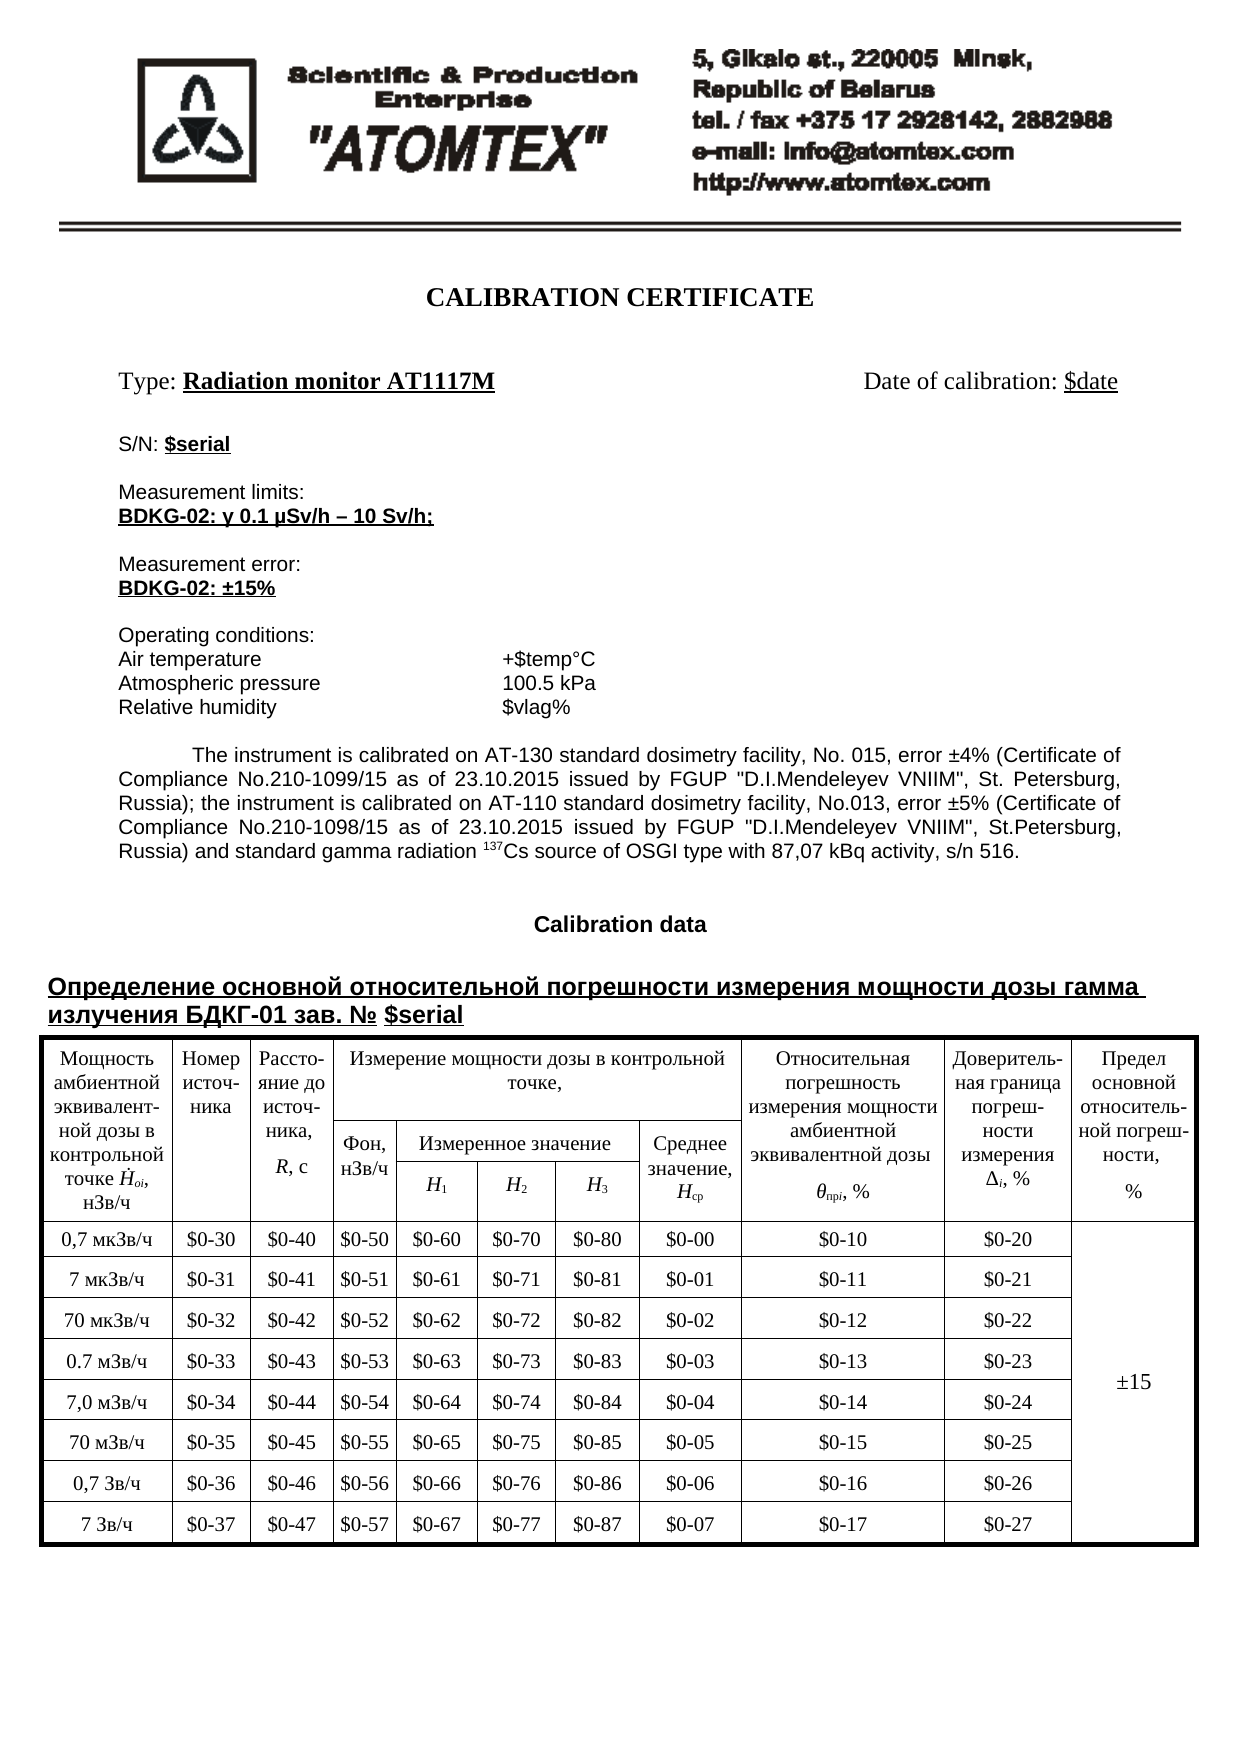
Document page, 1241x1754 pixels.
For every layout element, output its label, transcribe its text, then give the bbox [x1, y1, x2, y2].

table_cell $0-15 [742, 1420, 944, 1460]
text The instrument is calibrated on AT-130 standard dosimetry facility, No. 015, error ±4% (Certificate of Compliance No.210-1099/15 as of 23.10.2015 issued by FGUP "D.I.Mendeleyev VNIIM", St. Petersburg, Russia); the instrument is calibrated on AT-110 standard dosimetry facility, No.013, error ±5% (Certificate of Compliance No.210-1098/15 as of 23.10.2015 issued by FGUP "D.I.Mendeleyev VNIIM", St.Petersburg, Russia) and standard gamma radiation 137Cs source of OSGI type with 87,07 kBq activity, s/n 516. [118, 743, 1122, 863]
table_cell 7,0 мЗв/ч [44, 1380, 172, 1419]
table_cell $0-02 [640, 1298, 741, 1338]
table_cell $0-36 [173, 1461, 250, 1501]
table_cell Мощность амбиентной эквивалент-ной дозы в контрольной точке Ḣoi, нЗв/ч [44, 1040, 172, 1221]
text Air temperature +$temp°C [118, 647, 1122, 671]
table_cell $0-54 [334, 1380, 396, 1419]
text Measurement limits: [118, 479, 1122, 503]
text BDKG-02: ±15% [118, 575, 1122, 599]
table_cell $0-10 [742, 1222, 944, 1256]
table_cell Среднее значение, Hср [640, 1121, 741, 1221]
table_cell $0-20 [945, 1222, 1071, 1256]
table_cell $0-87 [556, 1502, 639, 1542]
table_cell $0-12 [742, 1298, 944, 1338]
table_cell Рассто-яние до источ-ника, R, с [251, 1040, 333, 1221]
table_cell $0-27 [945, 1502, 1071, 1542]
table_cell $0-07 [640, 1502, 741, 1542]
table_cell $0-11 [742, 1257, 944, 1297]
text BDKG-02: γ 0.1 µSv/h – 10 Sv/h; [118, 503, 1122, 527]
table_cell 70 мЗв/ч [44, 1420, 172, 1460]
table_cell $0-24 [945, 1380, 1071, 1419]
table_cell $0-64 [397, 1380, 477, 1419]
table_cell $0-16 [742, 1461, 944, 1501]
table_cell $0-32 [173, 1298, 250, 1338]
table_cell $0-75 [478, 1420, 555, 1460]
table_cell $0-40 [251, 1222, 333, 1256]
table_cell $0-67 [397, 1502, 477, 1542]
table_cell ±15 [1072, 1222, 1194, 1542]
table_cell $0-41 [251, 1257, 333, 1297]
table_cell $0-70 [478, 1222, 555, 1256]
table_cell $0-50 [334, 1222, 396, 1256]
table_header Определение основной относительной погрешности измерения мощности дозы гамма излучения БДКГ-01 зав. № $serial [42, 966, 1196, 1035]
table_cell $0-04 [640, 1380, 741, 1419]
table_cell $0-65 [397, 1420, 477, 1460]
table_cell $0-14 [742, 1380, 944, 1419]
table_cell Фон, нЗв/ч [334, 1121, 396, 1221]
table_cell 0,7 мкЗв/ч [44, 1222, 172, 1256]
table_cell $0-84 [556, 1380, 639, 1419]
table_cell H1 [397, 1162, 477, 1221]
table_cell $0-82 [556, 1298, 639, 1338]
table_cell $0-83 [556, 1339, 639, 1379]
table_cell $0-77 [478, 1502, 555, 1542]
text S/N: $serial [118, 432, 1122, 456]
table_cell $0-44 [251, 1380, 333, 1419]
table_cell $0-31 [173, 1257, 250, 1297]
table_cell $0-00 [640, 1222, 741, 1256]
table_cell H3 [556, 1162, 639, 1221]
text Calibration data [118, 911, 1122, 937]
table_cell $0-56 [334, 1461, 396, 1501]
table_cell $0-46 [251, 1461, 333, 1501]
text Type: Radiation monitor AT1117M Date of calibration: $date [118, 366, 1122, 395]
text Atmospheric pressure 100.5 kPa [118, 671, 1122, 695]
table_cell $0-05 [640, 1420, 741, 1460]
table_cell $0-72 [478, 1298, 555, 1338]
table_cell Измеренное значение [397, 1121, 639, 1161]
table_cell $0-57 [334, 1502, 396, 1542]
table_cell $0-33 [173, 1339, 250, 1379]
table_cell Предел основной относитель-ной погреш-ности, % [1072, 1040, 1194, 1221]
table_cell H2 [478, 1162, 555, 1221]
table_cell Относительная погрешность измерения мощности амбиентной эквивалентной дозы θпрi, % [742, 1040, 944, 1221]
table_cell 0.7 мЗв/ч [44, 1339, 172, 1379]
table_cell $0-45 [251, 1420, 333, 1460]
table_cell $0-43 [251, 1339, 333, 1379]
table_cell $0-60 [397, 1222, 477, 1256]
table_cell $0-62 [397, 1298, 477, 1338]
table_cell $0-30 [173, 1222, 250, 1256]
table_cell $0-42 [251, 1298, 333, 1338]
text Relative humidity $vlag% [118, 695, 1122, 719]
table_cell $0-66 [397, 1461, 477, 1501]
table_cell $0-34 [173, 1380, 250, 1419]
table_cell $0-53 [334, 1339, 396, 1379]
text Operating conditions: [118, 623, 1122, 647]
table_cell $0-55 [334, 1420, 396, 1460]
table_cell $0-52 [334, 1298, 396, 1338]
table_cell $0-85 [556, 1420, 639, 1460]
table_cell $0-17 [742, 1502, 944, 1542]
table_cell 7 Зв/ч [44, 1502, 172, 1542]
table_cell $0-25 [945, 1420, 1071, 1460]
table_cell 70 мкЗв/ч [44, 1298, 172, 1338]
table_cell $0-21 [945, 1257, 1071, 1297]
picture [59, 49, 1182, 253]
table_cell $0-86 [556, 1461, 639, 1501]
table_cell $0-26 [945, 1461, 1071, 1501]
table_cell Номер источ-ника [173, 1040, 250, 1221]
table_cell $0-63 [397, 1339, 477, 1379]
table_cell Измерение мощности дозы в контрольной точке, [334, 1040, 741, 1120]
table_cell 7 мкЗв/ч [44, 1257, 172, 1297]
table_cell $0-47 [251, 1502, 333, 1542]
table_cell $0-81 [556, 1257, 639, 1297]
table_cell 0,7 Зв/ч [44, 1461, 172, 1501]
text Measurement error: [118, 551, 1122, 575]
table_cell $0-03 [640, 1339, 741, 1379]
table_cell $0-35 [173, 1420, 250, 1460]
text CALIBRATION CERTIFICATE [118, 281, 1122, 313]
table_cell $0-37 [173, 1502, 250, 1542]
table_cell Доверитель-ная граница погреш-ности измерения Δi, % [945, 1040, 1071, 1221]
table_cell $0-51 [334, 1257, 396, 1297]
table_cell $0-22 [945, 1298, 1071, 1338]
table_cell $0-23 [945, 1339, 1071, 1379]
table_cell $0-80 [556, 1222, 639, 1256]
table_cell $0-74 [478, 1380, 555, 1419]
table_cell $0-06 [640, 1461, 741, 1501]
table_cell $0-13 [742, 1339, 944, 1379]
table_cell $0-71 [478, 1257, 555, 1297]
table_cell $0-73 [478, 1339, 555, 1379]
table_cell $0-61 [397, 1257, 477, 1297]
table_cell $0-01 [640, 1257, 741, 1297]
table_cell $0-76 [478, 1461, 555, 1501]
